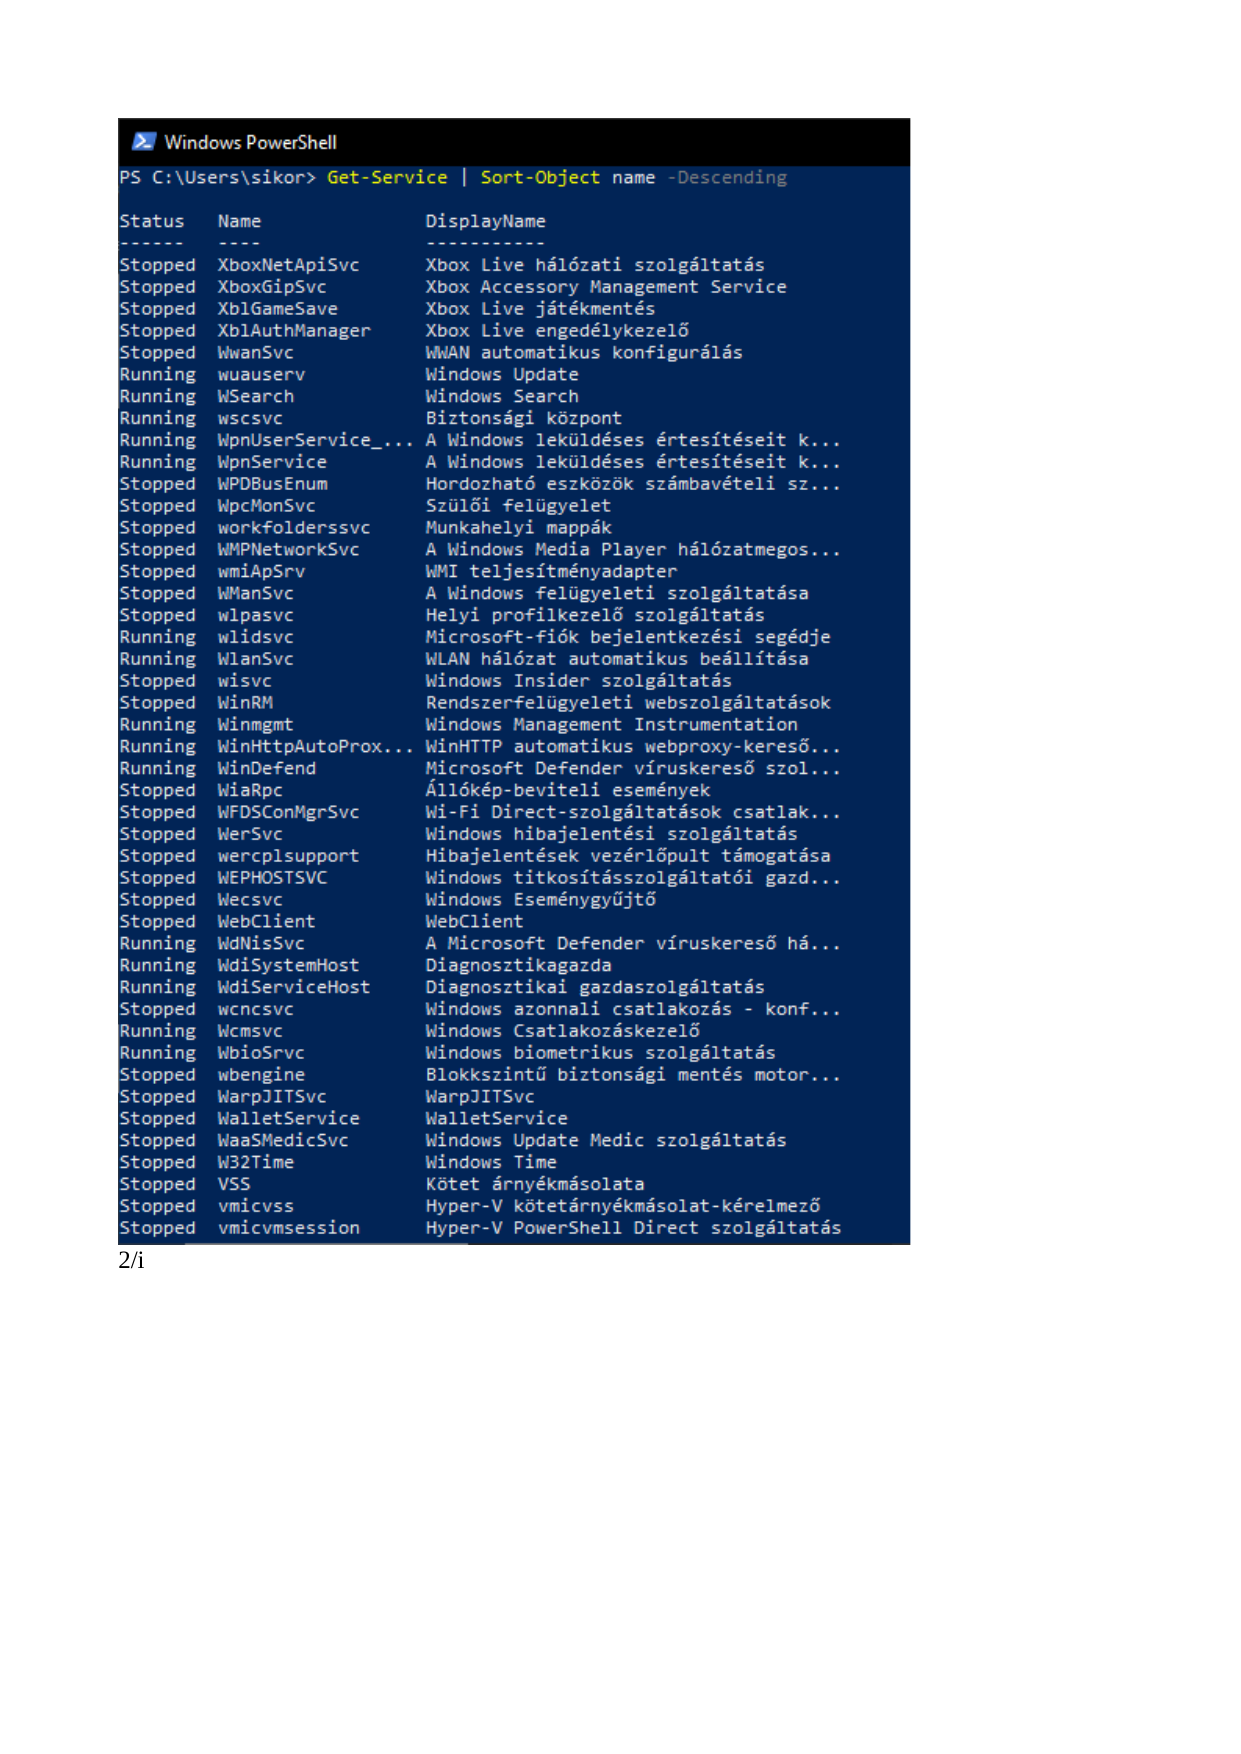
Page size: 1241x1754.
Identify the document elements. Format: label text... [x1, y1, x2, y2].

text 2/i [118, 1245, 1122, 1273]
